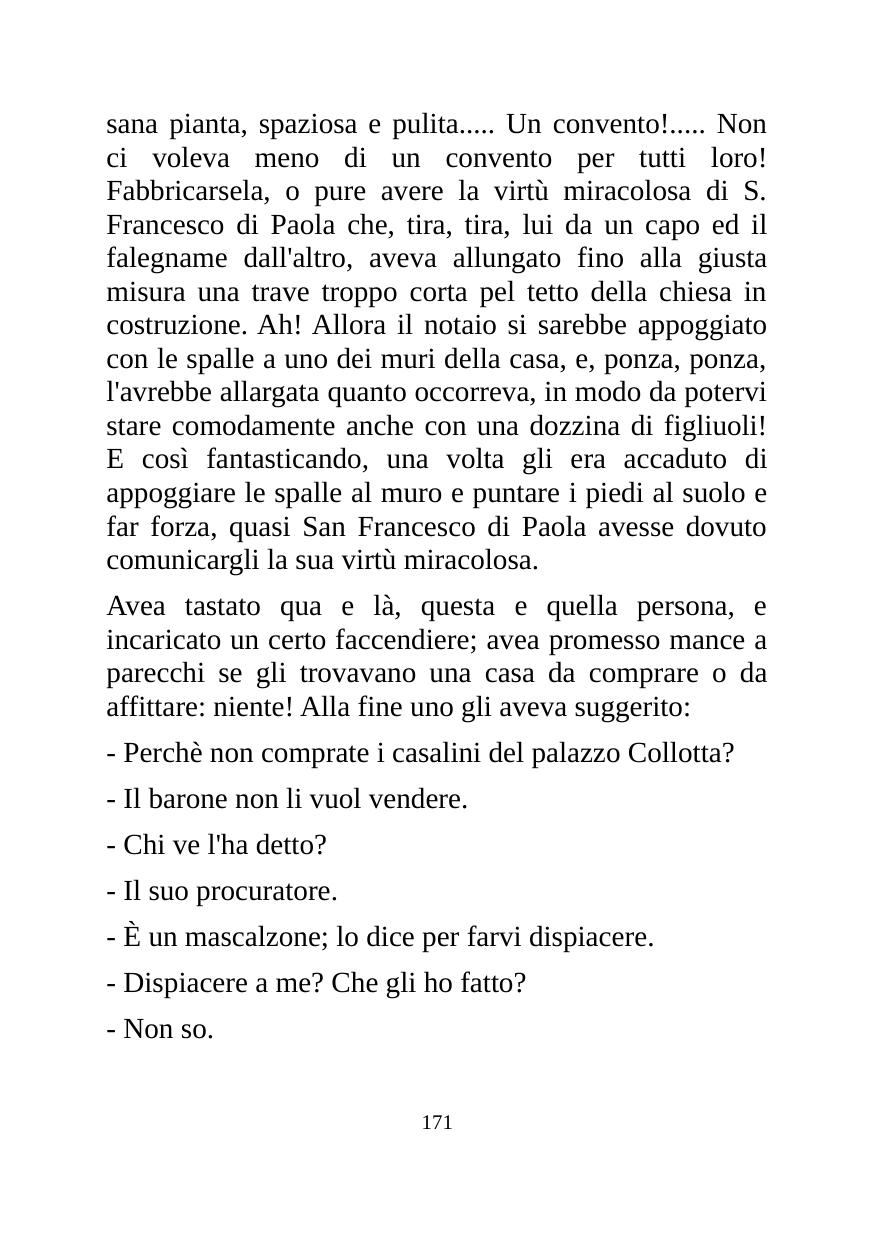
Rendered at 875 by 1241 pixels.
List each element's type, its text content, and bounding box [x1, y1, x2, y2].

text - Dispiacere a me? Che gli ho fatto? [106, 965, 768, 999]
text - Non so. [106, 1011, 768, 1045]
text Avea tastato qua e là, questa e quella persona, e incaricato un certo faccendiere; avea promesso mance a parecchi se gli trovavano una casa da comprare o da affittare: niente! Alla fine uno gli aveva suggerito: [106, 588, 768, 722]
text - Chi ve l'ha detto? [106, 827, 768, 861]
text sana pianta, spaziosa e pulita..... Un convento!..... Non ci voleva meno di un convento per tutti loro! Fabbricarsela, o pure avere la virtù miracolosa di S. Francesco di Paola che, tira, tira, lui da un capo ed il falegname dall'altro, aveva allungato fino alla giusta misura una trave troppo corta pel tetto della chiesa in costruzione. Ah! Allora il notaio si sarebbe appoggiato con le spalle a uno dei muri della casa, e, ponza, ponza, l'avrebbe allargata quanto occorreva, in modo da potervi stare comodamente anche con una dozzina di figliuoli! E così fantasticando, una volta gli era accaduto di appoggiare le spalle al muro e puntare i piedi al suolo e far forza, quasi San Francesco di Paola avesse dovuto comunicargli la sua virtù miracolosa. [106, 106, 768, 576]
text - Perchè non comprate i casalini del palazzo Collotta? [106, 735, 768, 768]
text - È un mascalzone; lo dice per farvi dispiacere. [106, 919, 768, 953]
text - Il suo procuratore. [106, 873, 768, 907]
text - Il barone non li vuol vendere. [106, 781, 768, 814]
